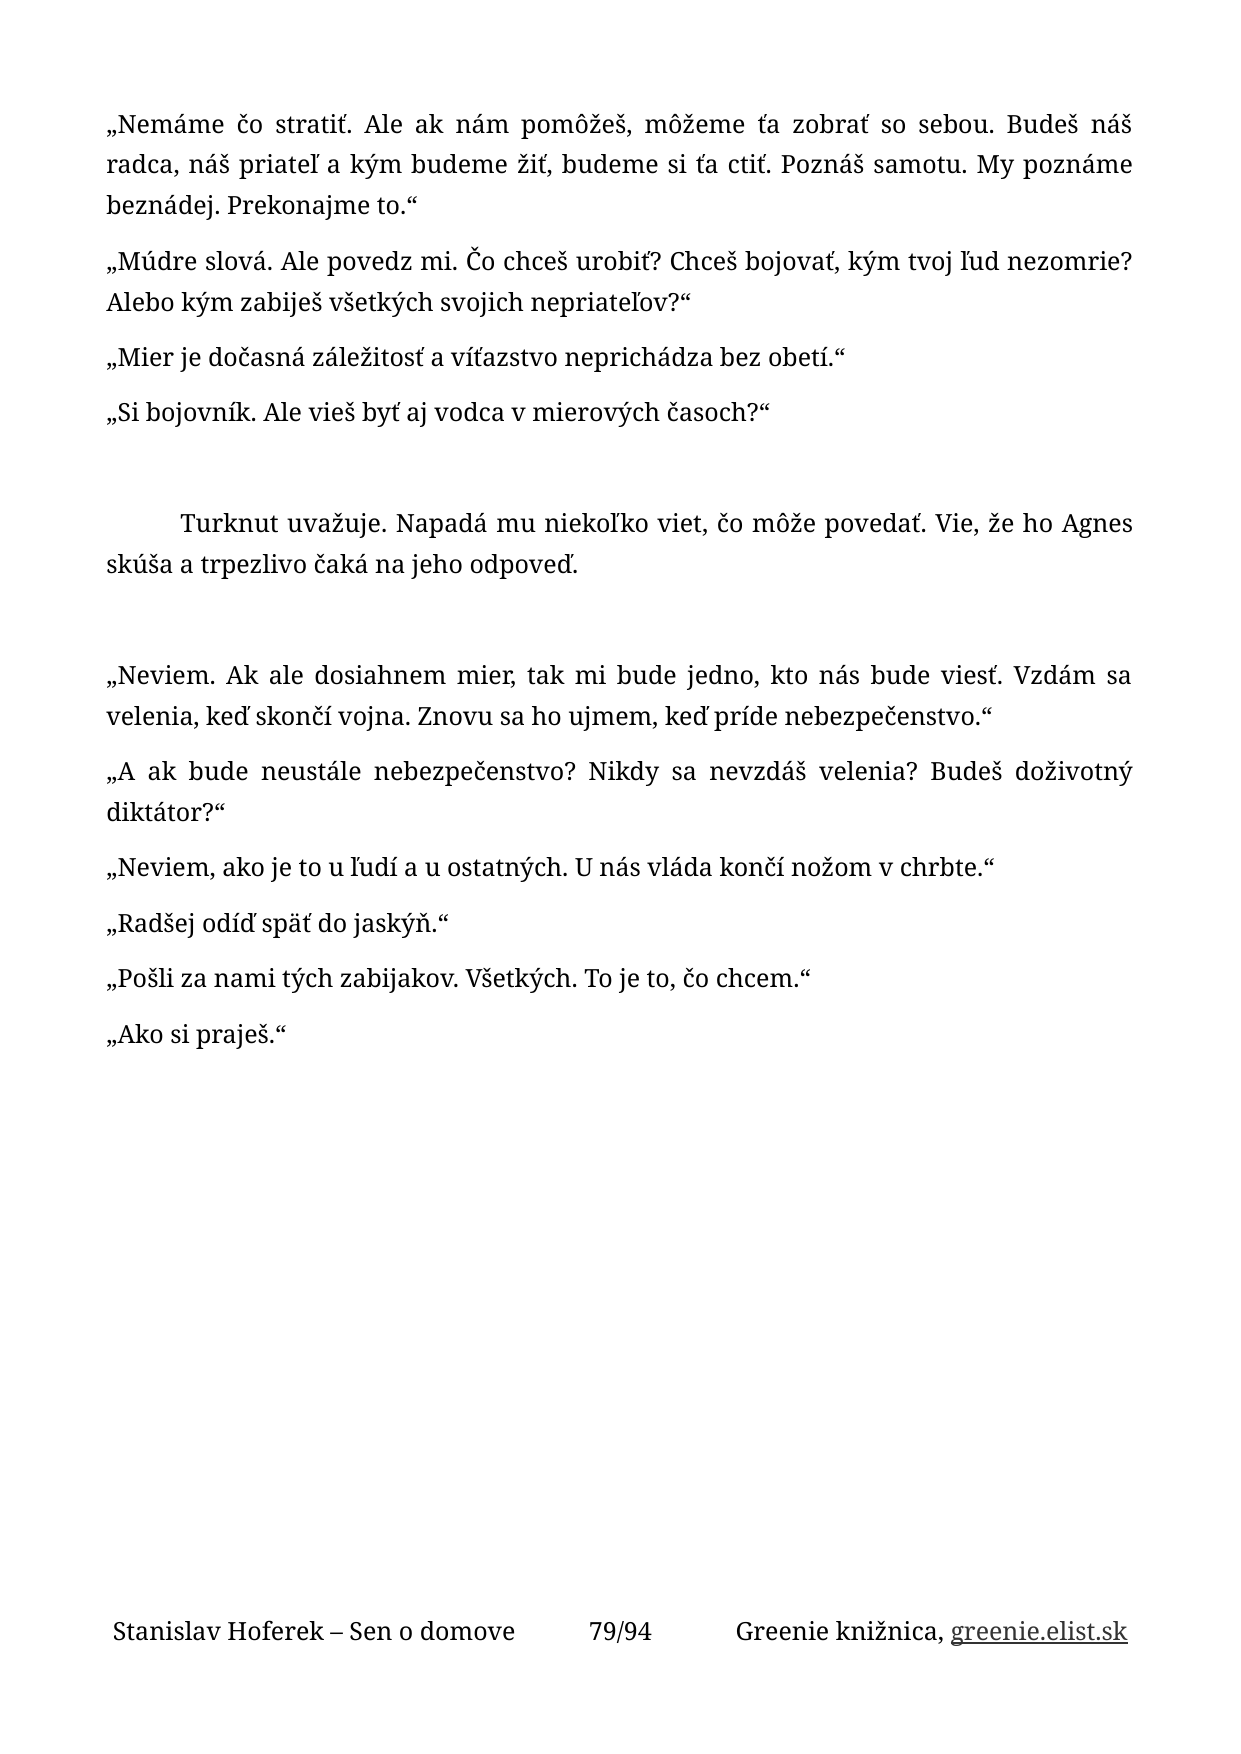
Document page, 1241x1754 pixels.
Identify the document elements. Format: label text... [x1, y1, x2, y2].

text „Neviem, ako je to u ľudí a u ostatných. U nás vláda končí nožom v chrbte.“ [106, 850, 1134, 884]
text „Si bojovník. Ale vieš byť aj vodca v mierových časoch?“ [106, 395, 1134, 429]
text „A ak bude neustále nebezpečenstvo? Nikdy sa nevzdáš velenia? Budeš doživotný diktátor?“ [106, 754, 1134, 829]
text „Múdre slová. Ale povedz mi. Čo chceš urobiť? Chceš bojovať, kým tvoj ľud nezomrie? Alebo kým zabiješ všetkých svojich nepriateľov?“ [106, 243, 1134, 318]
text „Neviem. Ak ale dosiahnem mier, tak mi bude jedno, kto nás bude viesť. Vzdám sa velenia, keď skončí vojna. Znovu sa ho ujmem, keď príde nebezpečenstvo.“ [106, 657, 1134, 732]
text „Nemáme čo stratiť. Ale ak nám pomôžeš, môžeme ťa zobrať so sebou. Budeš náš radca, náš priateľ a kým budeme žiť, budeme si ťa ctiť. Poznáš samotu. My poznáme beznádej. Prekonajme to.“ [106, 106, 1134, 222]
text „Ako si praješ.“ [106, 1016, 1134, 1050]
text „Mier je dočasná záležitosť a víťazstvo neprichádza bez obetí.“ [106, 339, 1134, 374]
text „Radšej odíď späť do jaskýň.“ [106, 905, 1134, 939]
text Turknut uvažuje. Napadá mu niekoľko viet, čo môže povedať. Vie, že ho Agnes skúša a trpezlivo čaká na jeho odpoveď. [106, 506, 1134, 581]
text „Pošli za nami tých zabijakov. Všetkých. To je to, čo chcem.“ [106, 961, 1134, 995]
